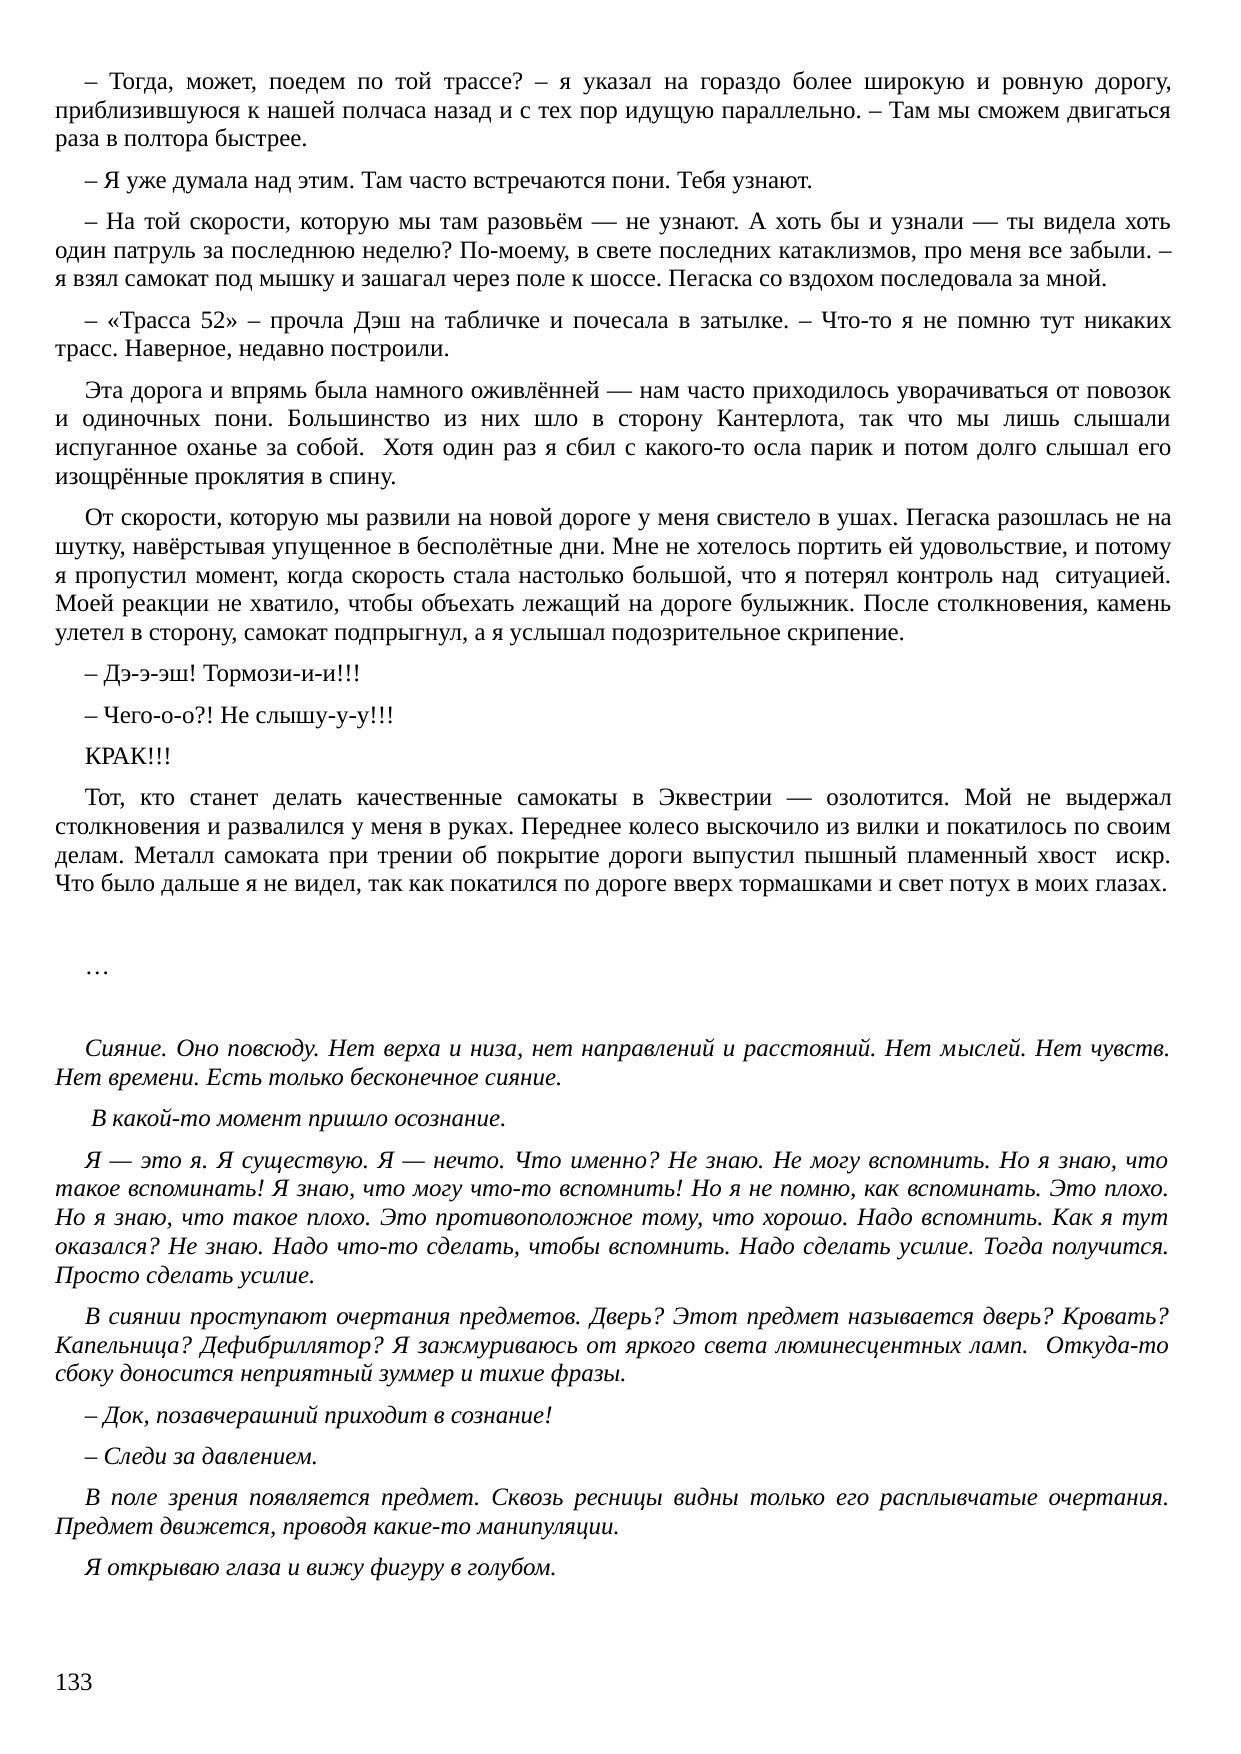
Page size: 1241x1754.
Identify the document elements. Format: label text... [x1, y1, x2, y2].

text – Дэ-э-эш! Тормози-и-и!!! [55, 658, 1173, 687]
text – Чего-о-о?! Не слышу-у-у!!! [55, 700, 1173, 728]
text В поле зрения появляется предмет. Сквозь ресницы видны только его расплывчатые очертания. Предмет движется, проводя какие-то манипуляции. [55, 1482, 1173, 1540]
text Сияние. Оно повсюду. Нет верха и низа, нет направлений и расстояний. Нет мыслей. Нет чувств. Нет времени. Есть только бесконечное сияние. [55, 1033, 1173, 1091]
text В сиянии проступают очертания предметов. Дверь? Этот предмет называется дверь? Кровать? Капельница? Дефибриллятор? Я зажмуриваюсь от яркого света люминесцентных ламп. Откуда-то сбоку доносится неприятный зуммер и тихие фразы. [55, 1301, 1173, 1387]
text Я открываю глаза и вижу фигуру в голубом. [55, 1552, 1173, 1581]
text Эта дорога и впрямь была намного оживлённей — нам часто приходилось уворачиваться от повозок и одиночных пони. Большинство из них шло в сторону Кантерлота, так что мы лишь слышали испуганное оханье за собой. Хотя один раз я сбил с какого-то осла парик и потом долго слышал его изощрённые проклятия в спину. [55, 375, 1173, 490]
text В какой-то момент пришло осознание. [55, 1103, 1173, 1132]
text Тот, кто станет делать качественные самокаты в Эквестрии — озолотится. Мой не выдержал столкновения и развалился у меня в руках. Переднее колесо выскочило из вилки и покатилось по своим делам. Металл самоката при трении об покрытие дороги выпустил пышный пламенный хвост искр. Что было дальше я не видел, так как покатился по дороге вверх тормашками и свет потух в моих глазах. [55, 782, 1173, 897]
text – На той скорости, которую мы там разовьём — не узнают. А хоть бы и узнали — ты видела хоть один патруль за последнюю неделю? По-моему, в свете последних катаклизмов, про меня все забыли. – я взял самокат под мышку и зашагал через поле к шоссе. Пегаска со вздохом последовала за мной. [55, 206, 1173, 292]
text От скорости, которую мы развили на новой дороге у меня свистело в ушах. Пегаска разошлась не на шутку, навёрстывая упущенное в бесполётные дни. Мне не хотелось портить ей удовольствие, и потому я пропустил момент, когда скорость стала настолько большой, что я потерял контроль над ситуацией. Моей реакции не хватило, чтобы объехать лежащий на дороге булыжник. После столкновения, камень улетел в сторону, самокат подпрыгнул, а я услышал подозрительное скрипение. [55, 502, 1173, 646]
text – Тогда, может, поедем по той трассе? – я указал на гораздо более широкую и ровную дорогу, приблизившуюся к нашей полчаса назад и с тех пор идущую параллельно. – Там мы сможем двигаться раза в полтора быстрее. [55, 66, 1173, 152]
text КРАК!!! [55, 741, 1173, 770]
text – Я уже думала над этим. Там часто встречаются пони. Тебя узнают. [55, 165, 1173, 193]
text Я — это я. Я существую. Я — нечто. Что именно? Не знаю. Не могу вспомнить. Но я знаю, что такое вспоминать! Я знаю, что могу что-то вспомнить! Но я не помню, как вспоминать. Это плохо. Но я знаю, что такое плохо. Это противоположное тому, что хорошо. Надо вспомнить. Как я тут оказался? Не знаю. Надо что-то сделать, чтобы вспомнить. Надо сделать усилие. Тогда получится. Просто сделать усилие. [55, 1145, 1173, 1288]
text – Следи за давлением. [55, 1441, 1173, 1470]
text – Док, позавчерашний приходит в сознание! [55, 1400, 1173, 1428]
text – «Трасса 52» – прочла Дэш на табличке и почесала в затылке. – Что-то я не помню тут никаких трасс. Наверное, недавно построили. [55, 305, 1173, 362]
text … [55, 951, 1173, 980]
